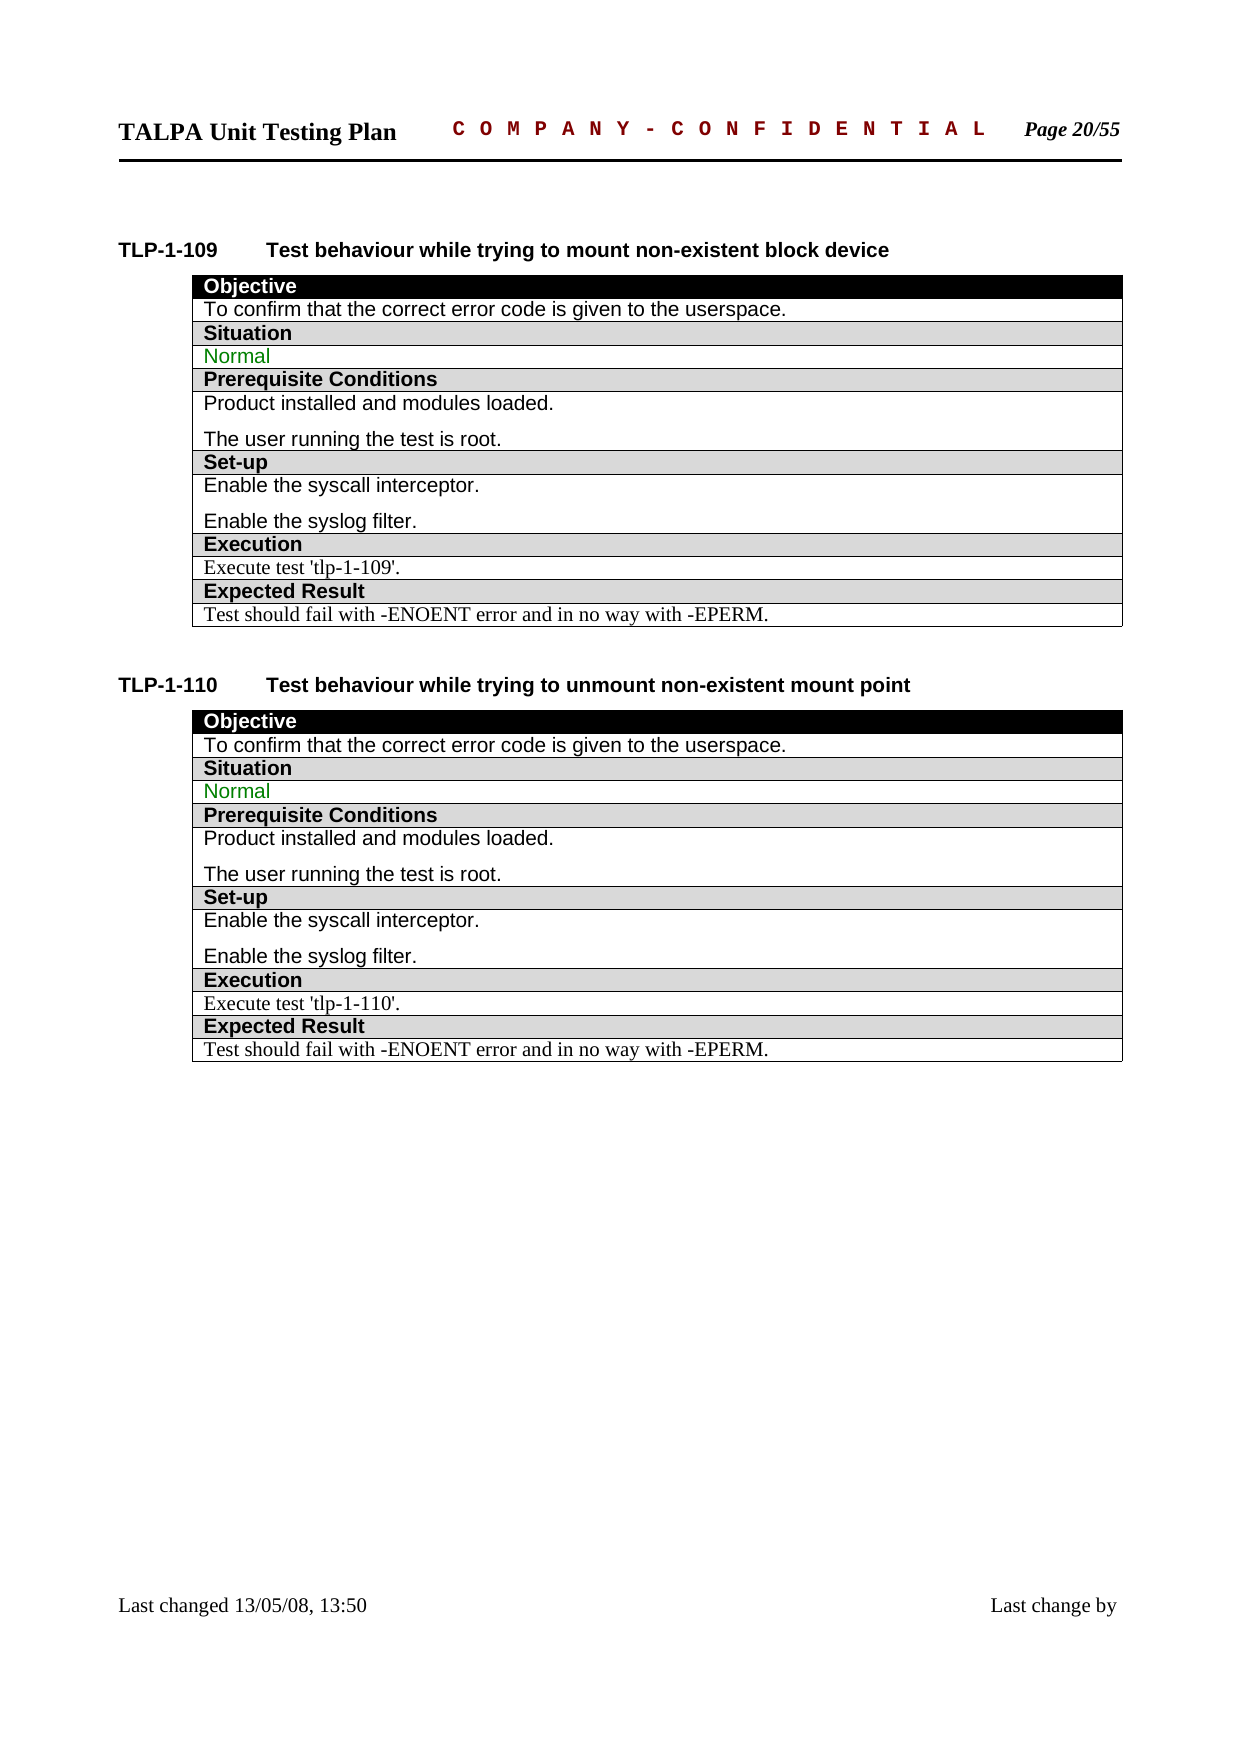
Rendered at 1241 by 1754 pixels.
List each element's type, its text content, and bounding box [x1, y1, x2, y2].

table_cell Situation [193, 758, 1122, 780]
table_cell Normal [193, 346, 1122, 368]
table_cell Execute test 'tlp-1-110'. [193, 992, 1122, 1015]
table_cell Execution [193, 969, 1122, 991]
table_cell Prerequisite Conditions [193, 369, 1122, 391]
table_cell Execution [193, 534, 1122, 556]
text TLP-1-110 Test behaviour while trying to unmount non-existent mount point [118, 674, 1122, 697]
table_header Objective [193, 711, 1122, 733]
table_cell Normal [193, 781, 1122, 803]
table_cell Test should fail with -ENOENT error and in no way with -EPERM. [193, 604, 1122, 626]
table_cell Test should fail with -ENOENT error and in no way with -EPERM. [193, 1039, 1122, 1061]
table_cell Enable the syscall interceptor. Enable the syslog filter. [193, 475, 1122, 533]
table_cell Set-up [193, 451, 1122, 474]
table_cell Product installed and modules loaded. The user running the test is root. [193, 828, 1122, 886]
table_cell Expected Result [193, 580, 1122, 603]
table_cell Enable the syscall interceptor. Enable the syslog filter. [193, 910, 1122, 968]
table_cell To confirm that the correct error code is given to the userspace. [193, 299, 1122, 321]
table_cell Set-up [193, 887, 1122, 909]
table_cell Expected Result [193, 1016, 1122, 1038]
text TLP-1-109 Test behaviour while trying to mount non-existent block device [118, 239, 1122, 262]
table_header Objective [193, 276, 1122, 298]
table_cell Situation [193, 322, 1122, 345]
table_cell Execute test 'tlp-1-109'. [193, 557, 1122, 579]
table_cell Prerequisite Conditions [193, 804, 1122, 827]
table_cell To confirm that the correct error code is given to the userspace. [193, 734, 1122, 757]
table_cell Product installed and modules loaded. The user running the test is root. [193, 392, 1122, 450]
